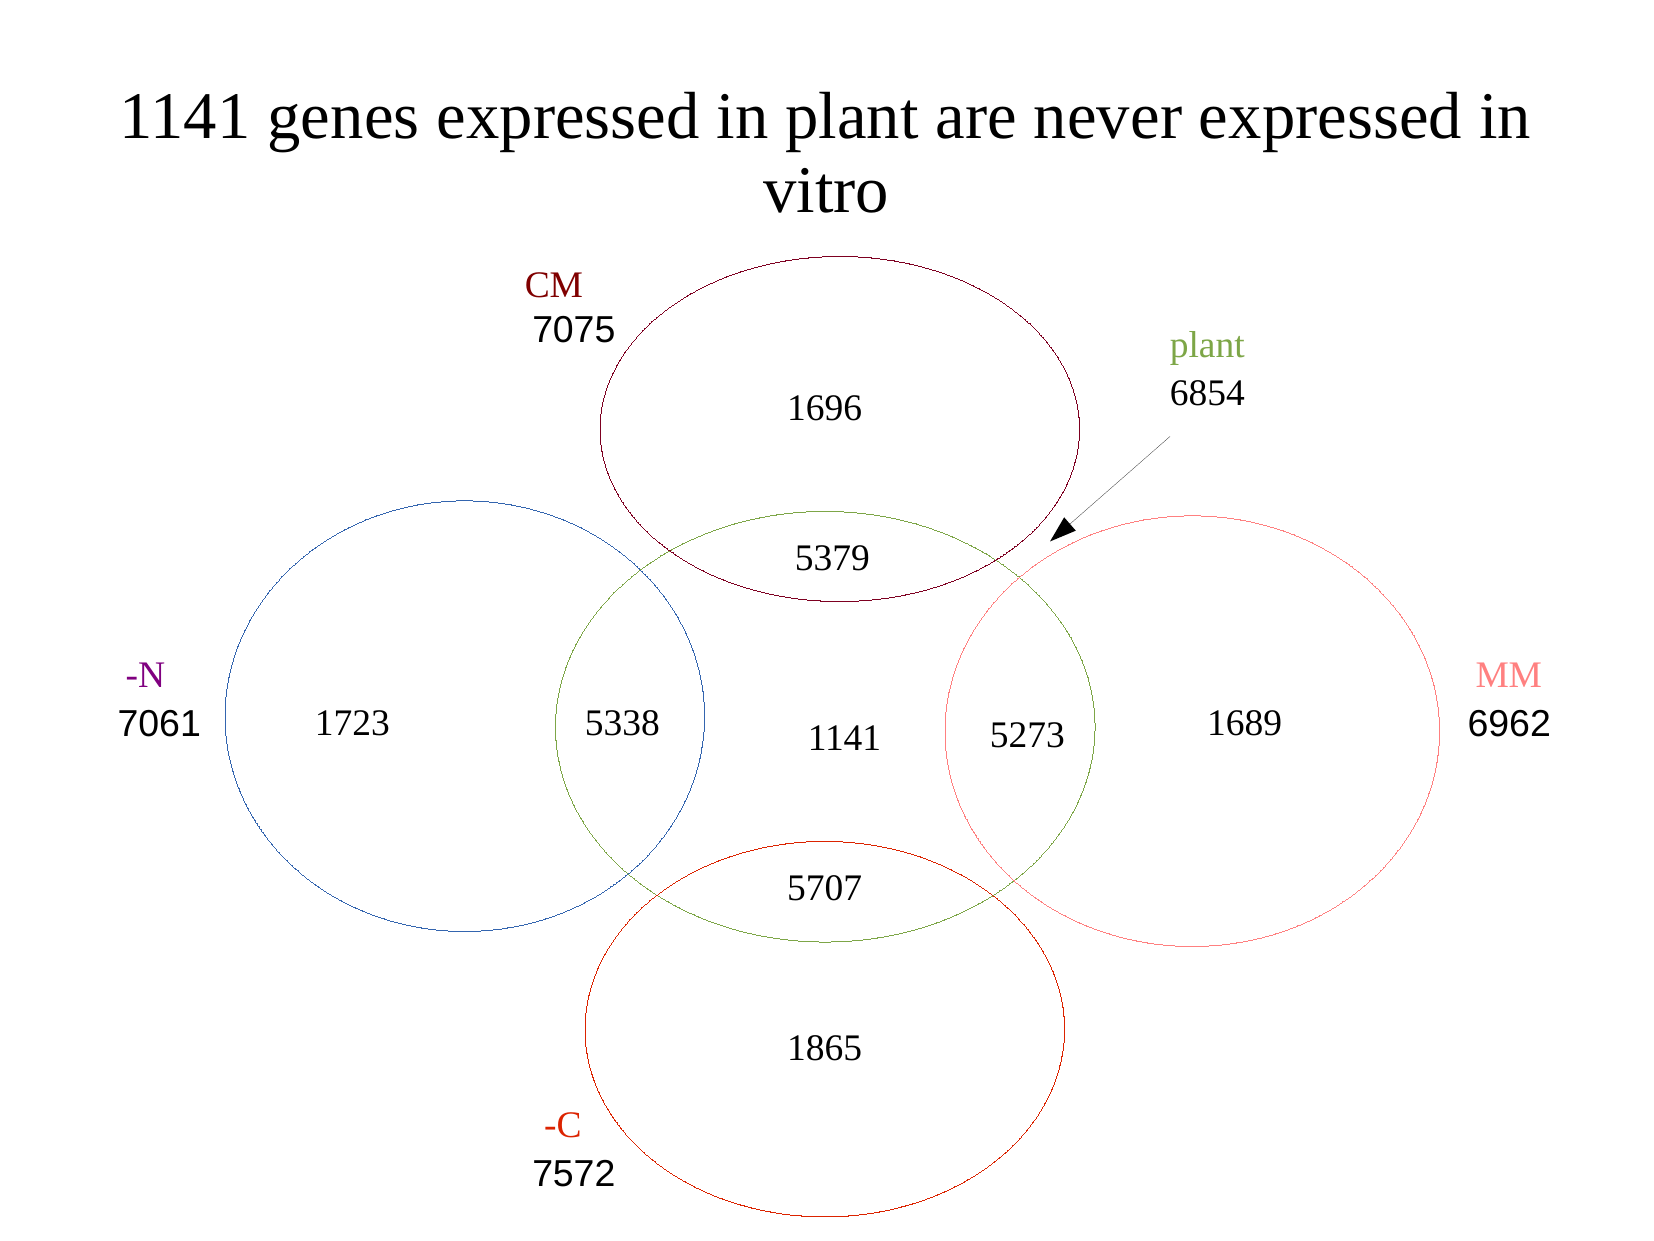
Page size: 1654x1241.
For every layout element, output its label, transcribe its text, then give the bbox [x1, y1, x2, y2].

text_box 1141 [793, 709, 901, 767]
text_box 6962 [1437, 694, 1566, 752]
text_box MM [1460, 646, 1576, 704]
text_box -N [110, 646, 181, 694]
text_box 6854 [1155, 398, 1291, 422]
text_box -C [529, 1096, 599, 1144]
text_box 5273 [975, 706, 1111, 764]
text_box [225, 256, 1440, 1217]
text_box 1865 [772, 1020, 901, 1077]
text_box 5338 [570, 694, 705, 752]
text_box 7061 [30, 694, 216, 752]
text_box 5379 [780, 529, 916, 587]
text_box 5707 [772, 859, 901, 917]
text_box CM [510, 256, 616, 301]
title 1141 genes expressed in plant are never expressed in vitro [82, 49, 1571, 257]
text_box 1689 [1192, 694, 1321, 752]
text_box plant [1155, 316, 1291, 398]
text_box 7572 [478, 1144, 631, 1202]
text_box 1696 [772, 379, 901, 437]
text_box 1723 [300, 694, 436, 752]
text_box 7075 [480, 301, 631, 359]
